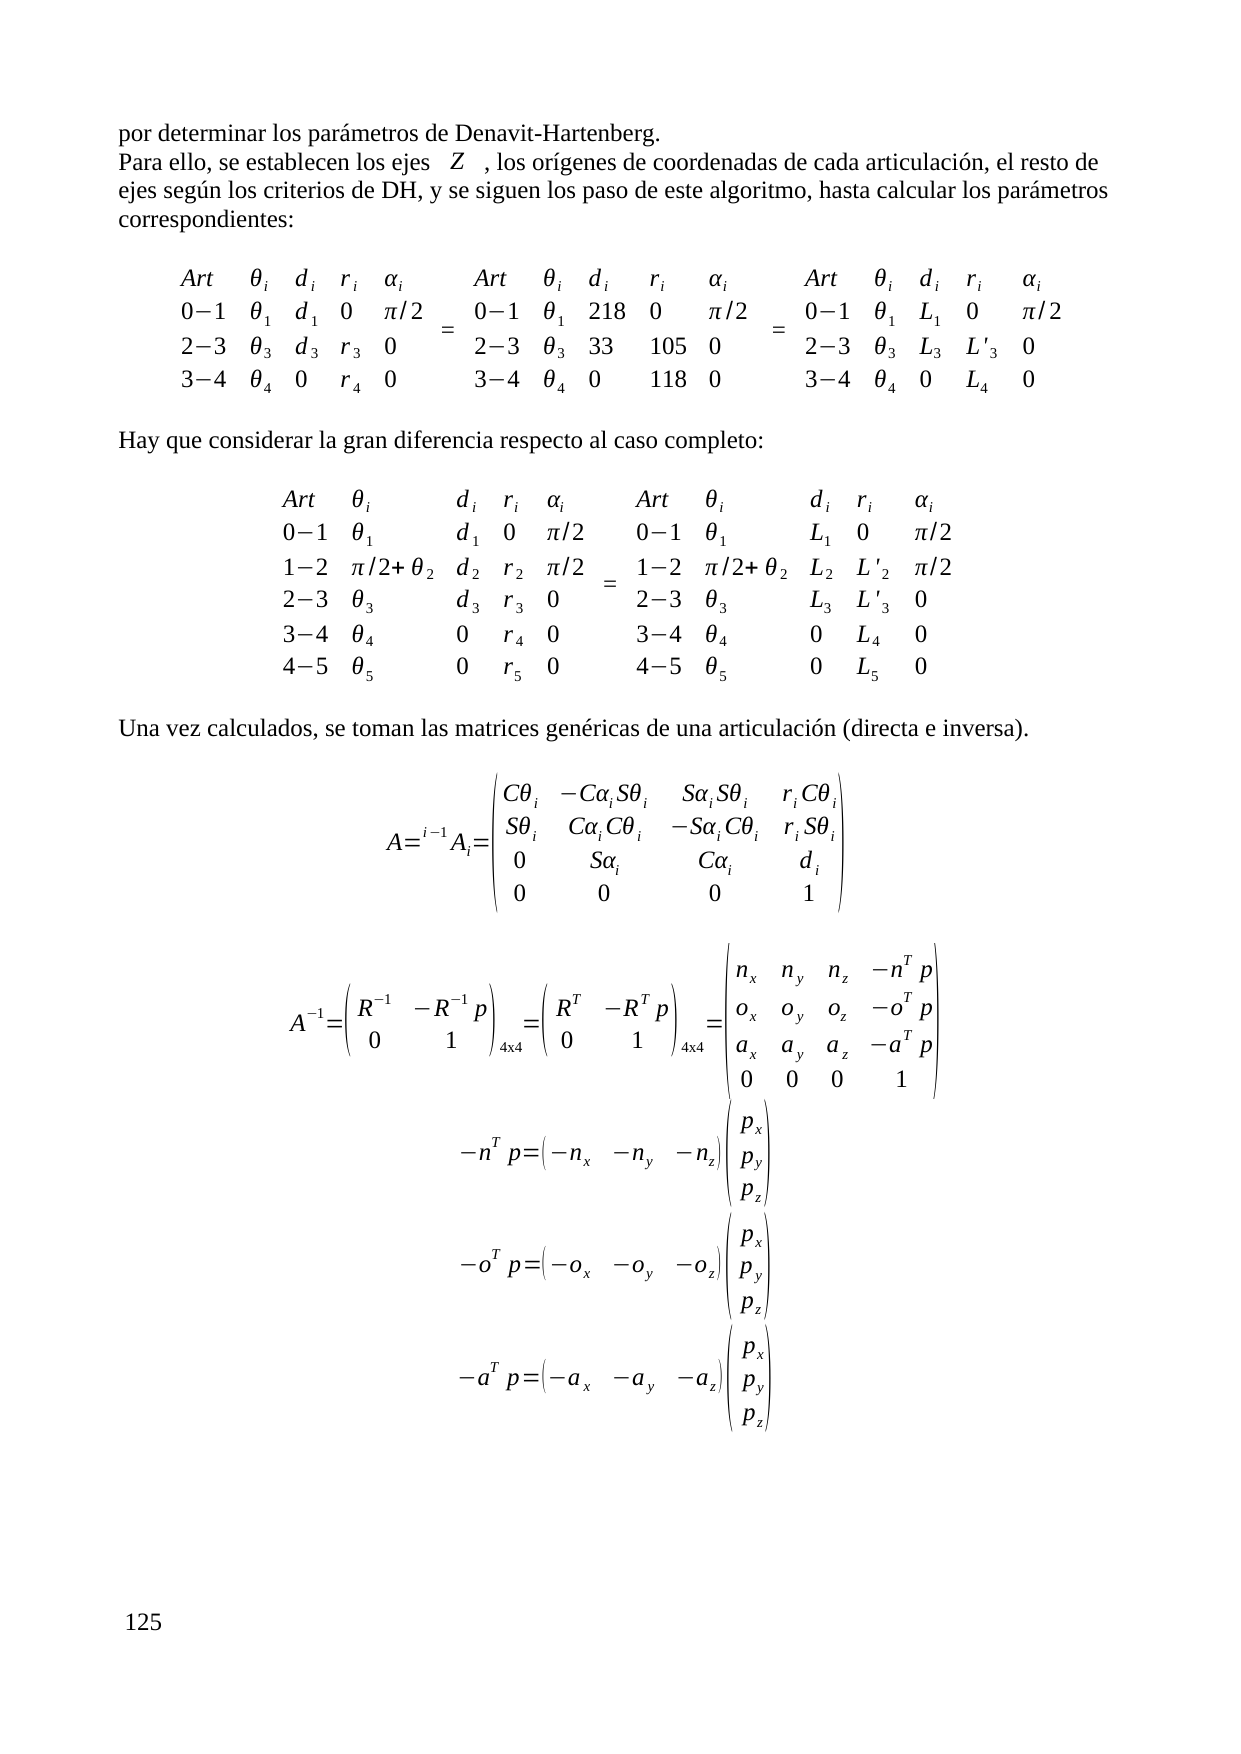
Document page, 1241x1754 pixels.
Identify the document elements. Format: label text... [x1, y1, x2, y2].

text Para ello, se establecen los ejes, los orígenes de coordenadas de cada articulación, el resto de ejes según los criterios de DH, y se siguen los paso de este algoritmo, hasta calcular los parámetros correspondientes: [118, 147, 1122, 233]
text por determinar los parámetros de Denavit-Hartenberg. [118, 118, 1122, 147]
text Hay que considerar la gran diferencia respecto al caso completo: [118, 425, 1122, 454]
text Una vez calculados, se toman las matrices genéricas de una articulación (directa e inversa). [118, 713, 1122, 742]
text = [118, 483, 1122, 684]
text = = [118, 262, 1122, 396]
